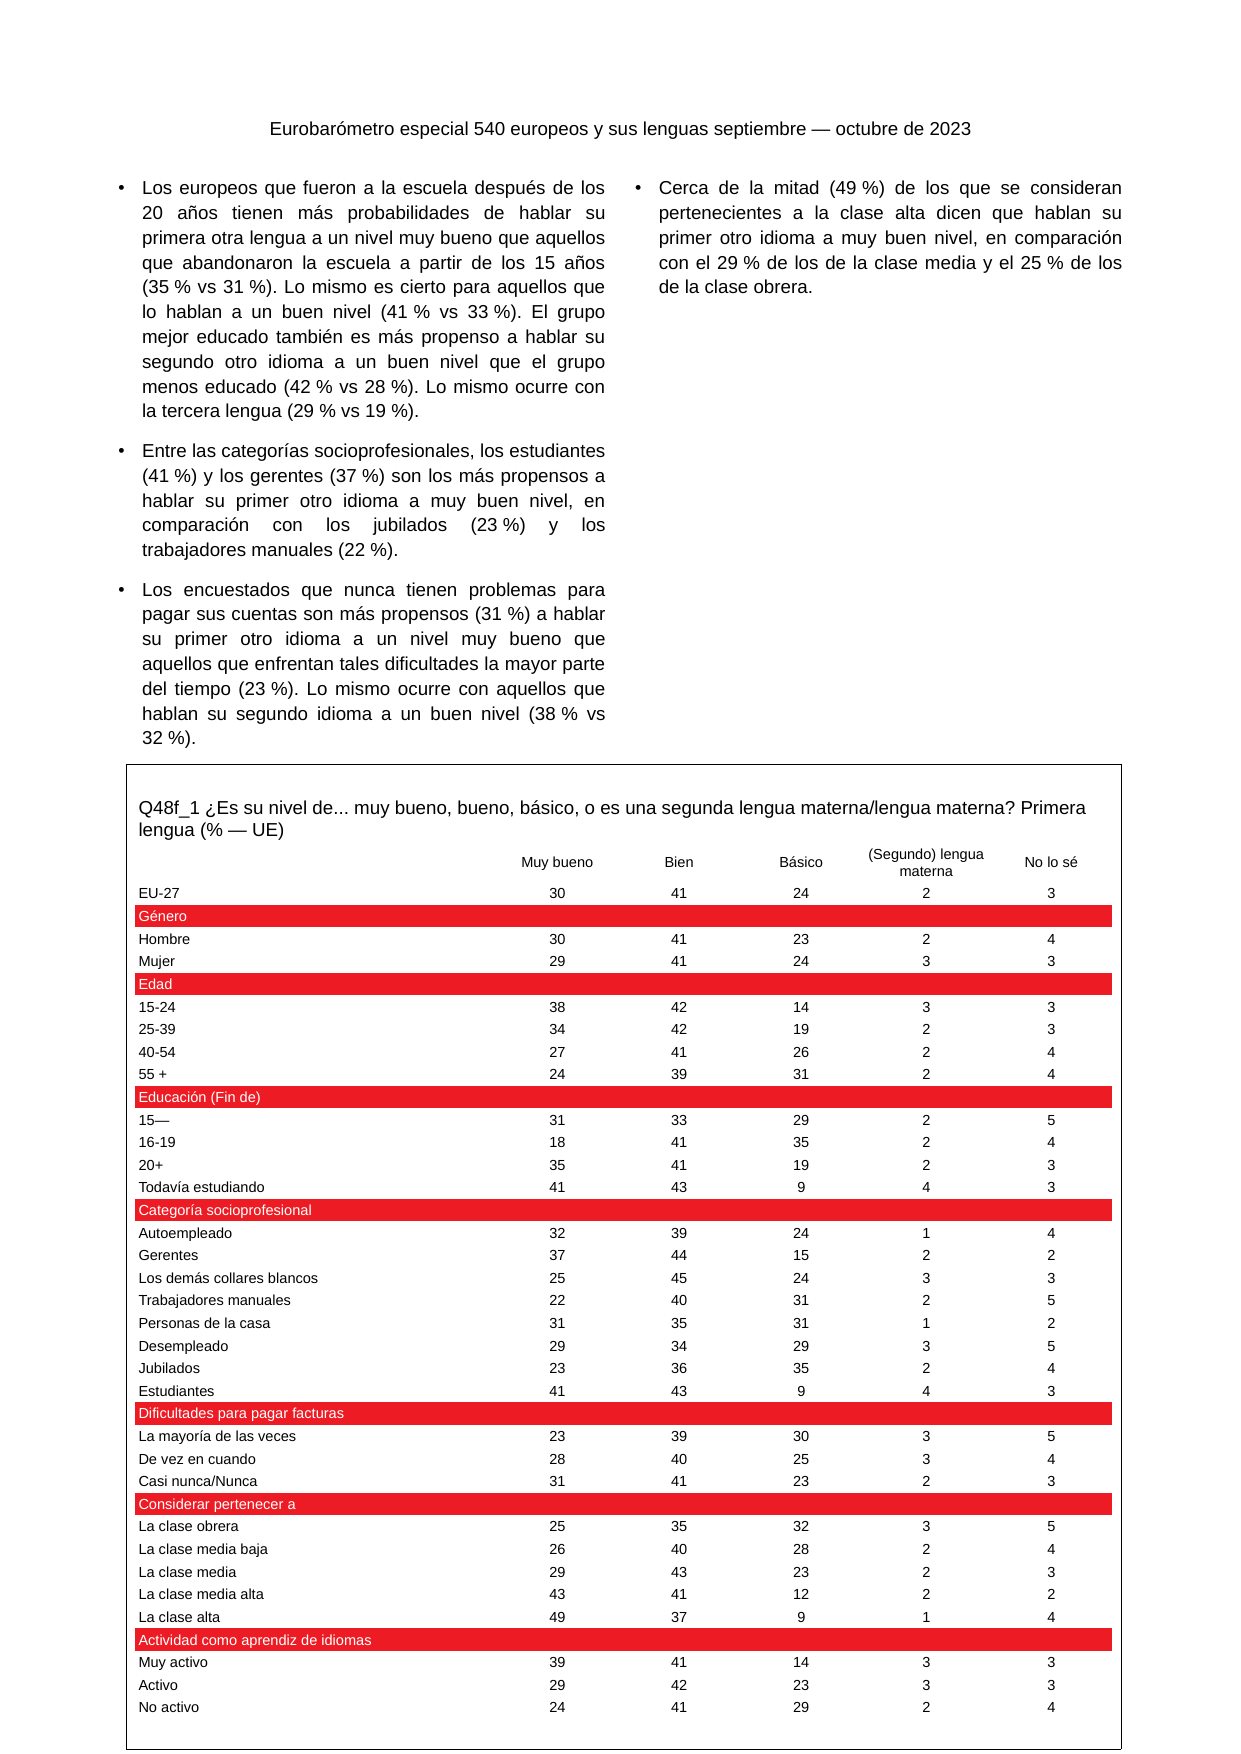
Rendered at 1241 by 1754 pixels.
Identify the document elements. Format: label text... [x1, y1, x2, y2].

table_cell 40 [618, 1538, 740, 1560]
table_cell 3 [990, 1560, 1112, 1583]
table_cell 41 [496, 1380, 618, 1402]
table_cell 41 [618, 1651, 740, 1673]
table_cell [618, 1493, 740, 1515]
table_cell [862, 1086, 990, 1108]
table_cell 31 [740, 1289, 862, 1312]
table_cell Trabajadores manuales [135, 1289, 496, 1312]
table_cell [135, 843, 496, 882]
table_cell 23 [496, 1425, 618, 1447]
table_cell 1 [862, 1221, 990, 1244]
table_cell 2 [862, 1041, 990, 1063]
table_cell 29 [496, 950, 618, 973]
table_cell 29 [496, 1560, 618, 1583]
table_cell 3 [990, 1470, 1112, 1493]
table_cell 3 [862, 950, 990, 973]
table_cell 19 [740, 1154, 862, 1176]
table_cell 38 [496, 995, 618, 1018]
table_cell La clase media baja [135, 1538, 496, 1560]
list Entre las categorías socioprofesionales, los estudiantes (41 %) y los gerentes (37 %) son los más propensos a hablar su primer otro idioma a muy buen nivel, en comparación con los jubilados (23 %) y los trabajadores manuales (22 %). [118, 440, 605, 561]
table_cell 4 [990, 1063, 1112, 1086]
table_cell 29 [740, 1108, 862, 1131]
table_cell Considerar pertenecer a [135, 1493, 496, 1515]
table_cell La clase obrera [135, 1515, 496, 1538]
table_cell [990, 905, 1112, 927]
table_cell 4 [862, 1380, 990, 1402]
table_cell [496, 1086, 618, 1108]
table_cell 25-39 [135, 1018, 496, 1041]
table_cell 4 [990, 1538, 1112, 1560]
table_cell 44 [618, 1244, 740, 1267]
table_cell 30 [740, 1425, 862, 1447]
table_cell 41 [618, 950, 740, 973]
table_cell Muy activo [135, 1651, 496, 1673]
table_cell [496, 1402, 618, 1425]
table_cell 31 [740, 1063, 862, 1086]
table_cell 42 [618, 1018, 740, 1041]
table_cell 30 [496, 882, 618, 905]
table_cell Hombre [135, 928, 496, 950]
table_cell 3 [862, 1515, 990, 1538]
table_cell 24 [740, 882, 862, 905]
table_cell 3 [990, 1651, 1112, 1673]
table_cell 37 [496, 1244, 618, 1267]
table_cell 24 [740, 1221, 862, 1244]
table_cell Jubilados [135, 1357, 496, 1379]
table_cell 4 [990, 1357, 1112, 1379]
table_cell 25 [496, 1267, 618, 1289]
table_cell 15— [135, 1108, 496, 1131]
table_cell Educación (Fin de) [135, 1086, 496, 1108]
table_cell 3 [862, 1674, 990, 1696]
table_cell [496, 1199, 618, 1221]
table_cell 3 [990, 950, 1112, 973]
table_cell 23 [740, 1470, 862, 1493]
table_cell La clase media alta [135, 1583, 496, 1606]
table_cell 55 + [135, 1063, 496, 1086]
table_cell [990, 1402, 1112, 1425]
table_cell 24 [496, 1696, 618, 1719]
table_cell 25 [496, 1515, 618, 1538]
table_cell [862, 1402, 990, 1425]
table_cell 3 [990, 1154, 1112, 1176]
table_cell [618, 1199, 740, 1221]
table_cell 40-54 [135, 1041, 496, 1063]
table_cell 41 [618, 1583, 740, 1606]
table_cell 4 [990, 1131, 1112, 1153]
table_cell 43 [618, 1560, 740, 1583]
table_header Q48f_1 ¿Es su nivel de... muy bueno, bueno, básico, o es una segunda lengua materna/lengua materna? Primera lengua (% — UE) [135, 794, 1112, 843]
table_cell 42 [618, 995, 740, 1018]
table_cell Personas de la casa [135, 1312, 496, 1334]
table_cell 31 [496, 1312, 618, 1334]
table_cell La mayoría de las veces [135, 1425, 496, 1447]
table_cell Categoría socioprofesional [135, 1199, 496, 1221]
table_cell 31 [496, 1108, 618, 1131]
table_cell 5 [990, 1108, 1112, 1131]
table_cell EU-27 [135, 882, 496, 905]
table_cell [862, 905, 990, 927]
table_cell 30 [496, 928, 618, 950]
table_cell Todavía estudiando [135, 1176, 496, 1199]
table_cell 4 [990, 928, 1112, 950]
table_cell 2 [862, 1560, 990, 1583]
table_cell [990, 1493, 1112, 1515]
table_cell 3 [862, 1651, 990, 1673]
table_cell Los demás collares blancos [135, 1267, 496, 1289]
table_cell Edad [135, 973, 496, 995]
table_cell 35 [740, 1357, 862, 1379]
table_cell 41 [618, 1154, 740, 1176]
table_cell 2 [862, 1131, 990, 1153]
table_cell 23 [496, 1357, 618, 1379]
table_cell [740, 1628, 862, 1651]
table_cell 40 [618, 1448, 740, 1470]
table_cell 40 [618, 1289, 740, 1312]
table_cell 3 [990, 995, 1112, 1018]
table_cell 35 [618, 1515, 740, 1538]
table_cell 23 [740, 1674, 862, 1696]
table_cell 35 [618, 1312, 740, 1334]
table_cell [496, 905, 618, 927]
table_cell 29 [496, 1334, 618, 1357]
table_cell (Segundo) lengua materna [862, 843, 990, 882]
table_cell La clase alta [135, 1606, 496, 1628]
list Los europeos que fueron a la escuela después de los 20 años tienen más probabilidades de hablar su primera otra lengua a un nivel muy bueno que aquellos que abandonaron la escuela a partir de los 15 años (35 % vs 31 %). Lo mismo es cierto para aquellos que lo hablan a un buen nivel (41 % vs 33 %). El grupo mejor educado también es más propenso a hablar su segundo otro idioma a un buen nivel que el grupo menos educado (42 % vs 28 %). Lo mismo ocurre con la tercera lengua (29 % vs 19 %). [118, 177, 605, 422]
table_cell 28 [740, 1538, 862, 1560]
table_cell Dificultades para pagar facturas [135, 1402, 496, 1425]
table_cell 2 [862, 1154, 990, 1176]
table_cell [862, 1628, 990, 1651]
table_cell 43 [496, 1583, 618, 1606]
table_cell Desempleado [135, 1334, 496, 1357]
table_cell 3 [862, 1448, 990, 1470]
table_cell [990, 1086, 1112, 1108]
table_cell [862, 973, 990, 995]
table_cell 4 [862, 1176, 990, 1199]
table_cell [862, 1199, 990, 1221]
table_cell 41 [496, 1176, 618, 1199]
table_cell Gerentes [135, 1244, 496, 1267]
table_cell 32 [496, 1221, 618, 1244]
table_cell 39 [618, 1063, 740, 1086]
table_cell [990, 1199, 1112, 1221]
table_cell 34 [618, 1334, 740, 1357]
table_cell [740, 1199, 862, 1221]
table_cell 3 [862, 1425, 990, 1447]
table_cell 41 [618, 928, 740, 950]
table_cell 2 [862, 1289, 990, 1312]
table_cell Autoempleado [135, 1221, 496, 1244]
table_cell 41 [618, 1470, 740, 1493]
table_cell 31 [740, 1312, 862, 1334]
table_cell 1 [862, 1606, 990, 1628]
table_cell 3 [862, 995, 990, 1018]
table_cell 2 [862, 1696, 990, 1719]
table_cell 22 [496, 1289, 618, 1312]
table_cell [618, 1086, 740, 1108]
table_cell 9 [740, 1606, 862, 1628]
table_cell 2 [862, 1018, 990, 1041]
table_cell 2 [990, 1312, 1112, 1334]
table_cell [740, 1086, 862, 1108]
table_cell 23 [740, 928, 862, 950]
table_cell 2 [990, 1583, 1112, 1606]
table_cell 15-24 [135, 995, 496, 1018]
table_cell 42 [618, 1674, 740, 1696]
table_cell [618, 1628, 740, 1651]
table_cell 4 [990, 1221, 1112, 1244]
table_cell 49 [496, 1606, 618, 1628]
table_cell La clase media [135, 1560, 496, 1583]
table_cell 2 [862, 1470, 990, 1493]
table_cell 2 [862, 1108, 990, 1131]
table_cell 29 [740, 1334, 862, 1357]
table_cell De vez en cuando [135, 1448, 496, 1470]
table_cell 3 [862, 1267, 990, 1289]
table_cell [618, 973, 740, 995]
table_cell 3 [862, 1334, 990, 1357]
table_cell 36 [618, 1357, 740, 1379]
table_cell 3 [990, 1674, 1112, 1696]
table_cell 2 [990, 1244, 1112, 1267]
table_cell 33 [618, 1108, 740, 1131]
table_cell 32 [740, 1515, 862, 1538]
table_cell [618, 1402, 740, 1425]
table_cell 25 [740, 1448, 862, 1470]
table_cell 43 [618, 1176, 740, 1199]
table_cell Género [135, 905, 496, 927]
table_cell 19 [740, 1018, 862, 1041]
table_cell 24 [740, 950, 862, 973]
table_cell [740, 1493, 862, 1515]
table_cell 2 [862, 1357, 990, 1379]
table_cell Mujer [135, 950, 496, 973]
table_cell 2 [862, 1583, 990, 1606]
table_cell 24 [740, 1267, 862, 1289]
table_cell Bien [618, 843, 740, 882]
list Cerca de la mitad (49 %) de los que se consideran pertenecientes a la clase alta dicen que hablan su primer otro idioma a muy buen nivel, en comparación con el 29 % de los de la clase media y el 25 % de los de la clase obrera. [635, 177, 1122, 298]
table_cell 4 [990, 1448, 1112, 1470]
table_cell 12 [740, 1583, 862, 1606]
table_cell 41 [618, 1696, 740, 1719]
table_cell 14 [740, 995, 862, 1018]
table_cell 3 [990, 1018, 1112, 1041]
table_cell 2 [862, 882, 990, 905]
table_cell 26 [740, 1041, 862, 1063]
table_cell 41 [618, 1041, 740, 1063]
table_cell 28 [496, 1448, 618, 1470]
table_cell 3 [990, 1380, 1112, 1402]
list Los encuestados que nunca tienen problemas para pagar sus cuentas son más propensos (31 %) a hablar su primer otro idioma a un nivel muy bueno que aquellos que enfrentan tales dificultades la mayor parte del tiempo (23 %). Lo mismo ocurre con aquellos que hablan su segundo idioma a un buen nivel (38 % vs 32 %). [118, 578, 605, 749]
table_cell 2 [862, 928, 990, 950]
table_cell 3 [990, 882, 1112, 905]
table_cell 1 [862, 1312, 990, 1334]
table_cell Básico [740, 843, 862, 882]
table_cell [496, 1493, 618, 1515]
table_cell 41 [618, 882, 740, 905]
table_cell Activo [135, 1674, 496, 1696]
table_cell 41 [618, 1131, 740, 1153]
table_cell 15 [740, 1244, 862, 1267]
table_cell 24 [496, 1063, 618, 1086]
table_cell 39 [496, 1651, 618, 1673]
table_cell 29 [496, 1674, 618, 1696]
table_cell [618, 905, 740, 927]
table_cell [862, 1493, 990, 1515]
table_cell 29 [740, 1696, 862, 1719]
table_cell [990, 1628, 1112, 1651]
table_cell 26 [496, 1538, 618, 1560]
table_cell 3 [990, 1176, 1112, 1199]
table_cell 2 [862, 1538, 990, 1560]
table_cell [496, 973, 618, 995]
table_cell Casi nunca/Nunca [135, 1470, 496, 1493]
table_cell 43 [618, 1380, 740, 1402]
list [127, 765, 1121, 1749]
table_cell 31 [496, 1470, 618, 1493]
table_cell [496, 1628, 618, 1651]
table_cell 27 [496, 1041, 618, 1063]
table_cell 4 [990, 1041, 1112, 1063]
table_cell 5 [990, 1425, 1112, 1447]
table_cell 16-19 [135, 1131, 496, 1153]
table_cell [740, 1402, 862, 1425]
table_cell [740, 973, 862, 995]
table_cell 5 [990, 1289, 1112, 1312]
table_cell Muy bueno [496, 843, 618, 882]
table_cell 4 [990, 1696, 1112, 1719]
table_cell 9 [740, 1380, 862, 1402]
table_cell 3 [990, 1267, 1112, 1289]
table_cell 23 [740, 1560, 862, 1583]
table_cell 18 [496, 1131, 618, 1153]
table_cell 34 [496, 1018, 618, 1041]
table_cell 45 [618, 1267, 740, 1289]
table_cell 39 [618, 1425, 740, 1447]
table_cell No activo [135, 1696, 496, 1719]
table_cell 20+ [135, 1154, 496, 1176]
table_cell 39 [618, 1221, 740, 1244]
table_cell 14 [740, 1651, 862, 1673]
table_cell No lo sé [990, 843, 1112, 882]
table_cell 5 [990, 1515, 1112, 1538]
table_cell 4 [990, 1606, 1112, 1628]
table_cell Actividad como aprendiz de idiomas [135, 1628, 496, 1651]
table_cell Estudiantes [135, 1380, 496, 1402]
table_cell 2 [862, 1244, 990, 1267]
table_cell 35 [496, 1154, 618, 1176]
table_cell [990, 973, 1112, 995]
table_cell 2 [862, 1063, 990, 1086]
table_cell 5 [990, 1334, 1112, 1357]
table_cell 37 [618, 1606, 740, 1628]
table_cell [740, 905, 862, 927]
table_cell 9 [740, 1176, 862, 1199]
table_cell 35 [740, 1131, 862, 1153]
